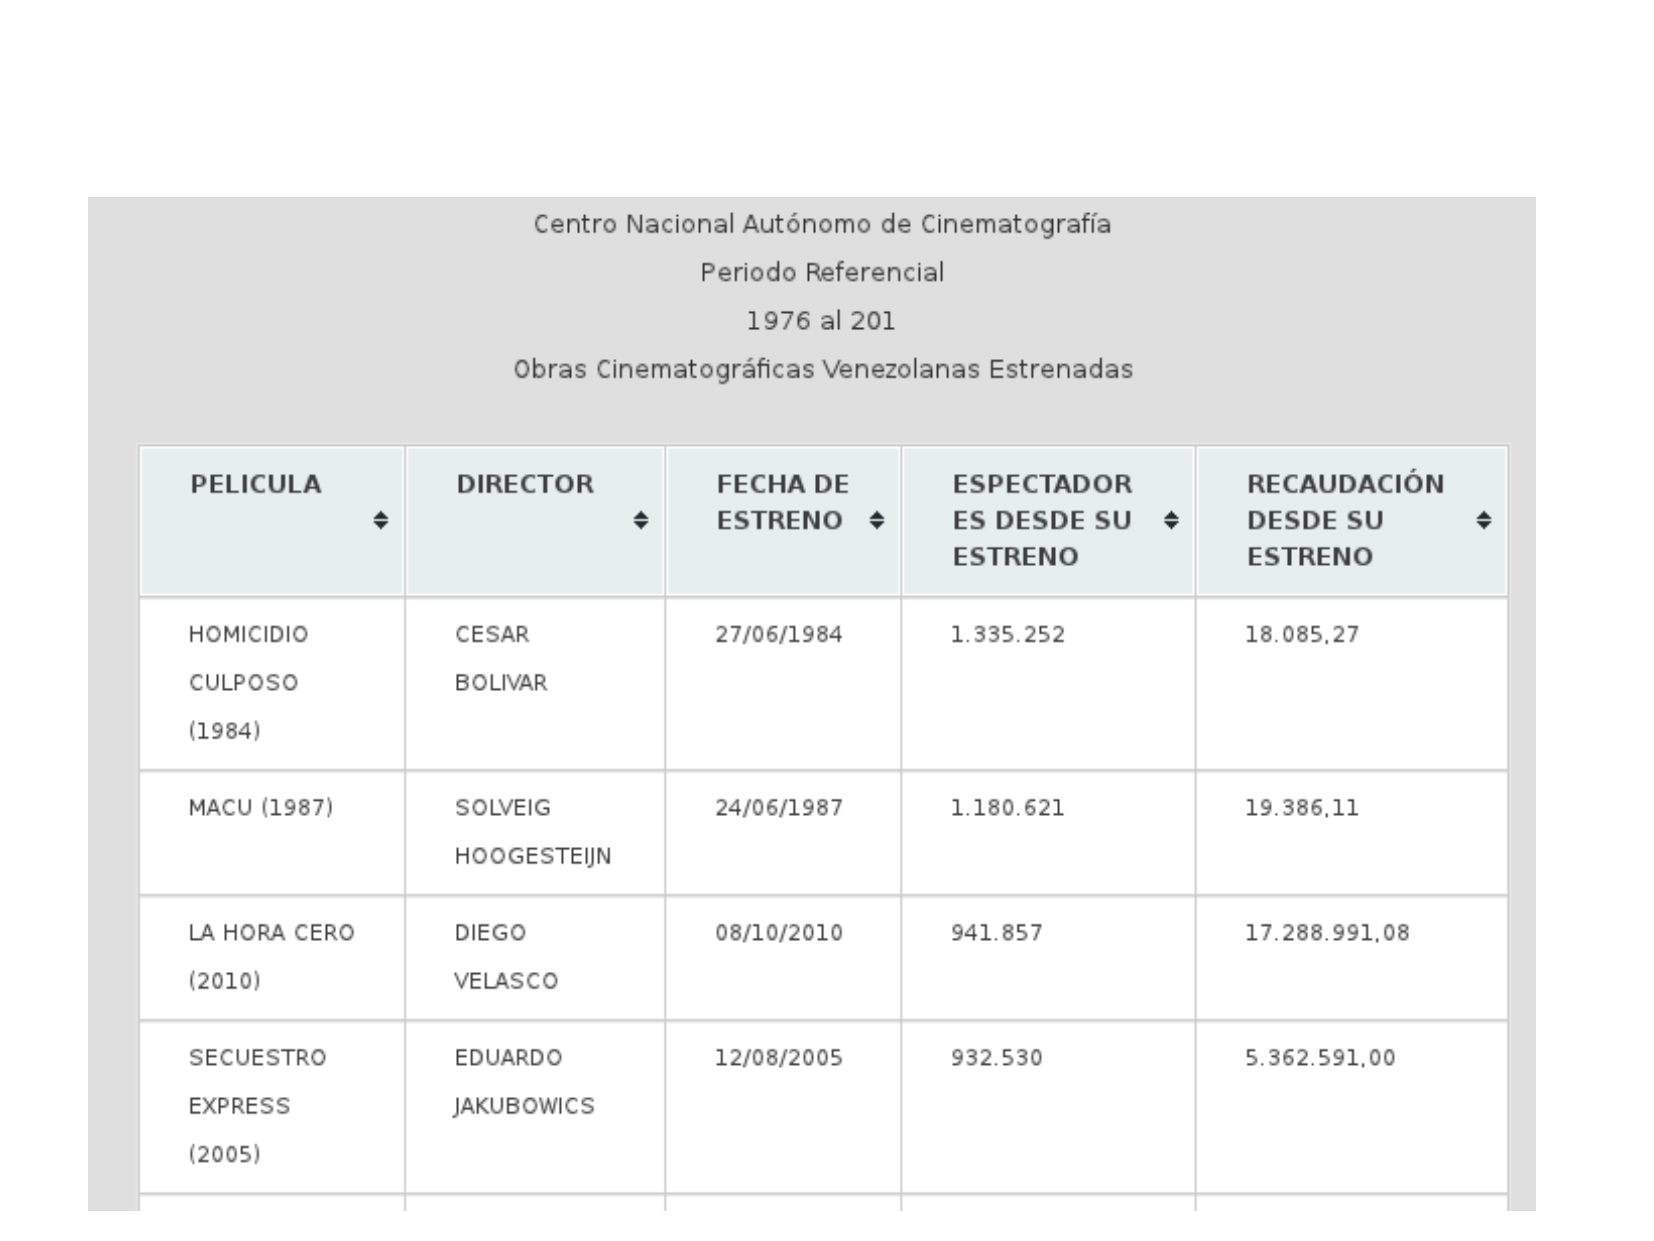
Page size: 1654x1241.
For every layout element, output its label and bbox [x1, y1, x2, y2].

picture [88, 197, 1536, 1211]
